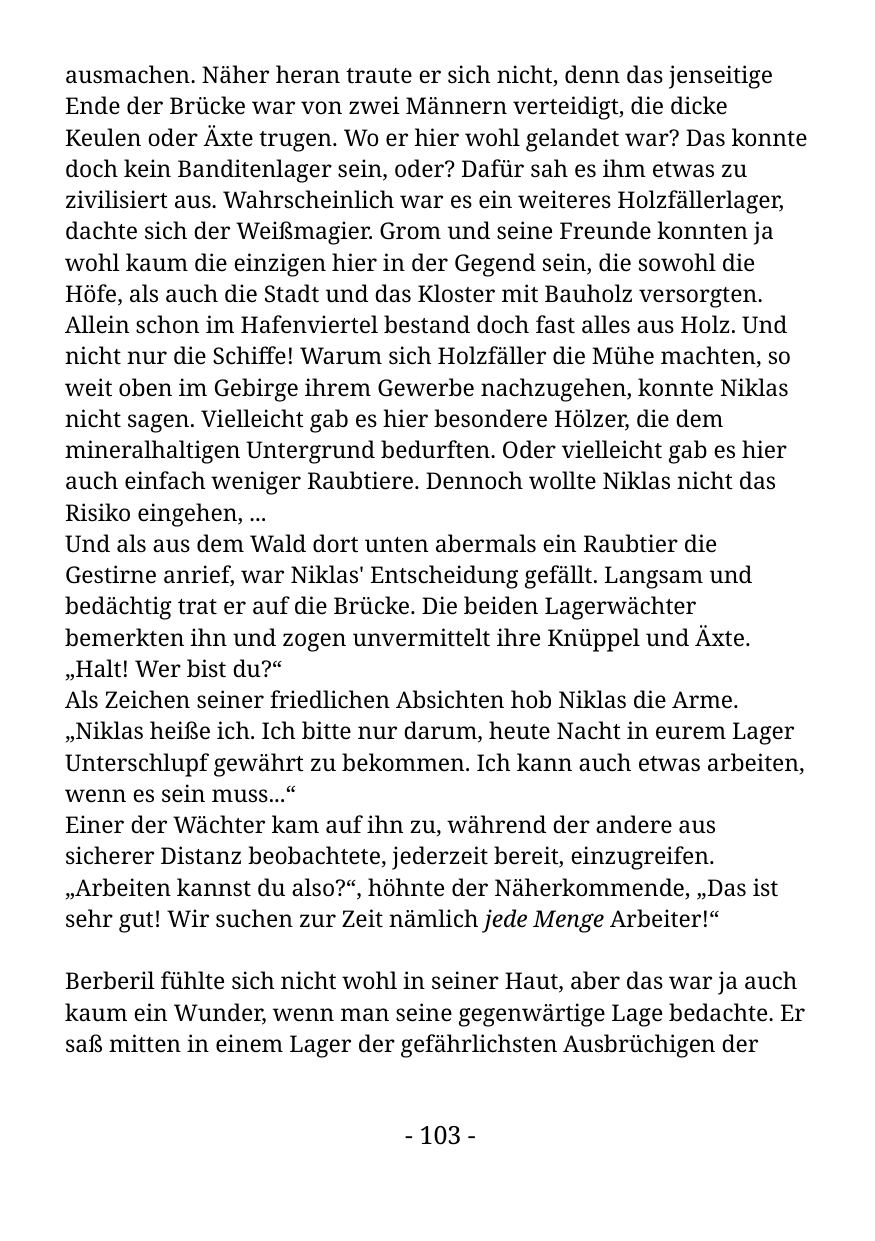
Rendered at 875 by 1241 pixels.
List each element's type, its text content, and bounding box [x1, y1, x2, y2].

text ausmachen. Näher heran traute er sich nicht, denn das jenseitige Ende der Brücke war von zwei Männern verteidigt, die dicke Keulen oder Äxte trugen. Wo er hier wohl gelandet war? Das konnte doch kein Banditenlager sein, oder? Dafür sah es ihm etwas zu zivilisiert aus. Wahrscheinlich war es ein weiteres Holzfällerlager, dachte sich der Weißmagier. Grom und seine Freunde konnten ja wohl kaum die einzigen hier in der Gegend sein, die sowohl die Höfe, als auch die Stadt und das Kloster mit Bauholz versorgten. Allein schon im Hafenviertel bestand doch fast alles aus Holz. Und nicht nur die Schiffe! Warum sich Holzfäller die Mühe machten, so weit oben im Gebirge ihrem Gewerbe nachzugehen, konnte Niklas nicht sagen. Vielleicht gab es hier besondere Hölzer, die dem mineralhaltigen Untergrund bedurften. Oder vielleicht gab es hier auch einfach weniger Raubtiere. Dennoch wollte Niklas nicht das Risiko eingehen, ... Und als aus dem Wald dort unten abermals ein Raubtier die Gestirne anrief, war Niklas' Entscheidung gefällt. Langsam und bedächtig trat er auf die Brücke. Die beiden Lagerwächter bemerkten ihn und zogen unvermittelt ihre Knüppel und Äxte. „Halt! Wer bist du?“ Als Zeichen seiner friedlichen Absichten hob Niklas die Arme. „Niklas heiße ich. Ich bitte nur darum, heute Nacht in eurem Lager Unterschlupf gewährt zu bekommen. Ich kann auch etwas arbeiten, wenn es sein muss...“ Einer der Wächter kam auf ihn zu, während der andere aus sicherer Distanz beobachtete, jederzeit bereit, einzugreifen. „Arbeiten kannst du also?“, höhnte der Näherkommende, „Das ist sehr gut! Wir suchen zur Zeit nämlich jede Menge Arbeiter!“ Berberil fühlte sich nicht wohl in seiner Haut, aber das war ja auch kaum ein Wunder, wenn man seine gegenwärtige Lage bedachte. Er saß mitten in einem Lager der gefährlichsten Ausbrüchigen der [65, 59, 809, 1059]
